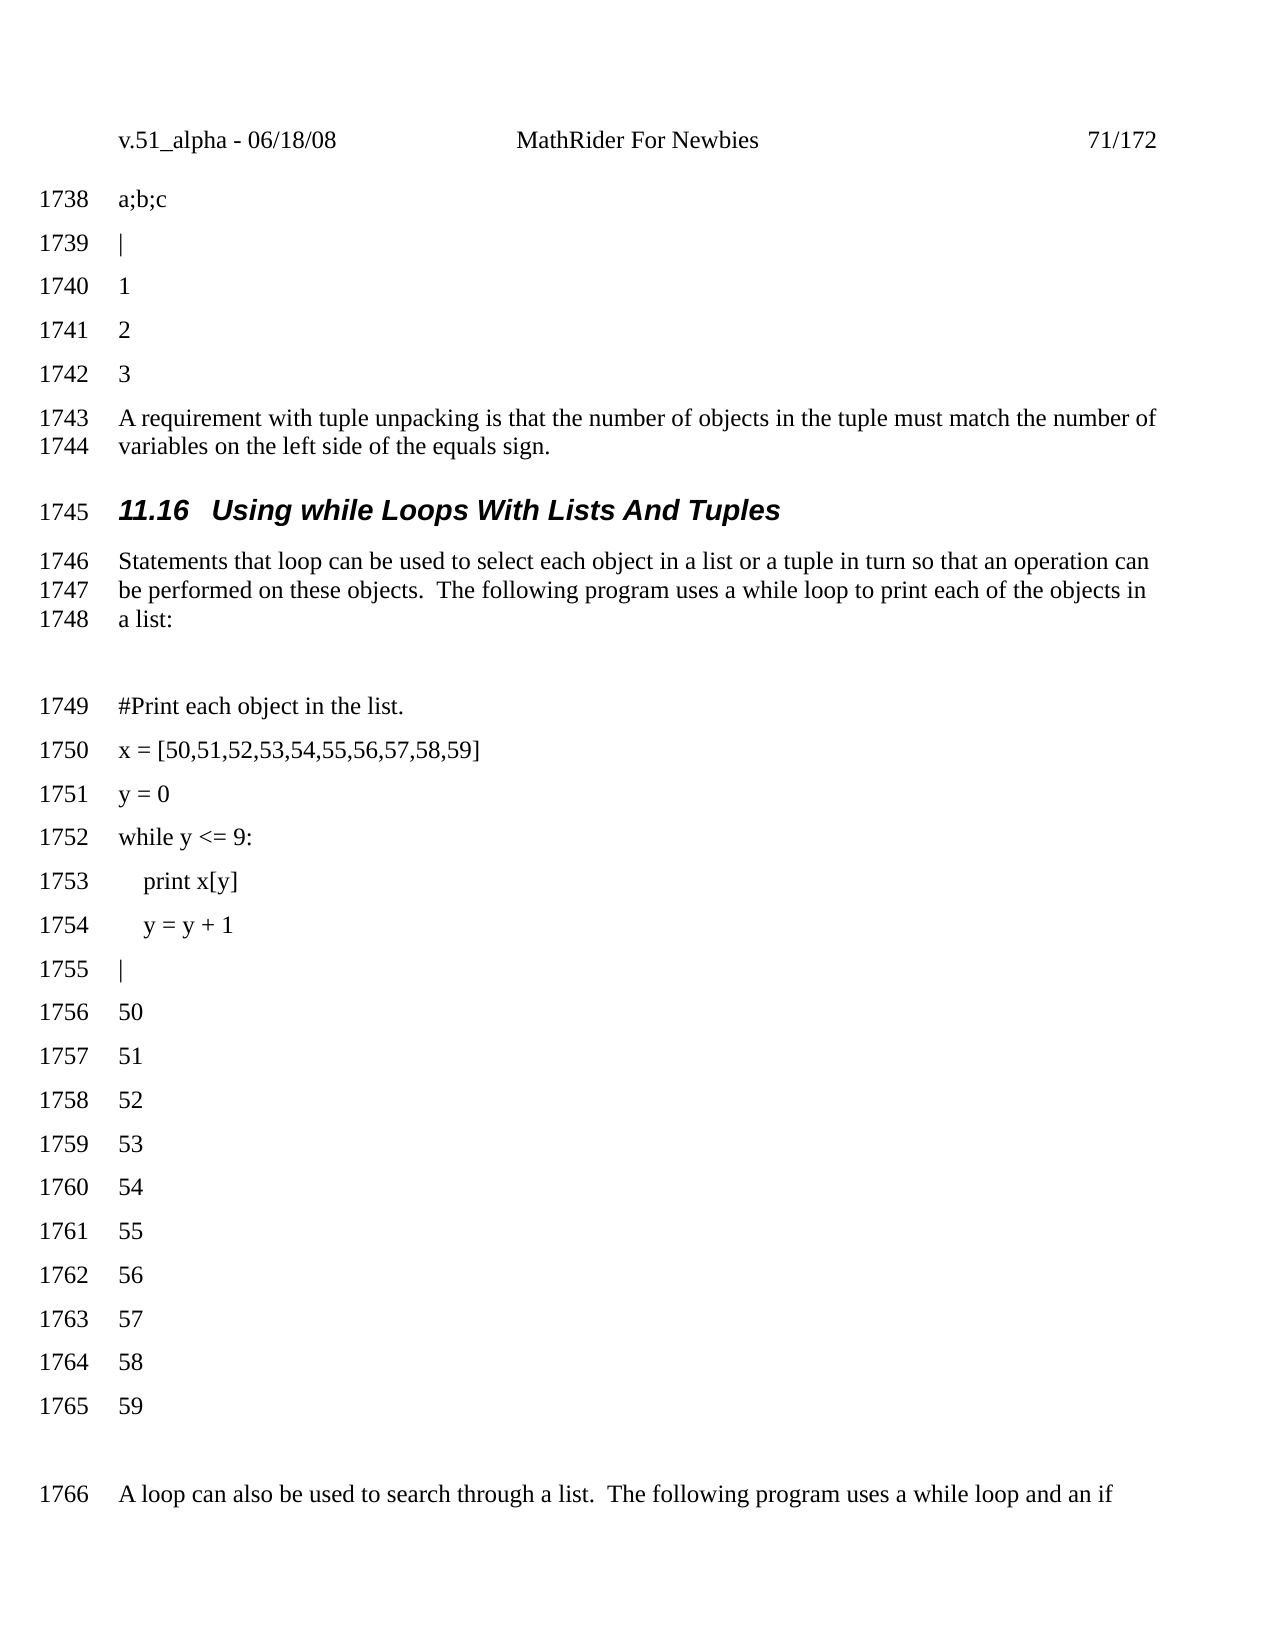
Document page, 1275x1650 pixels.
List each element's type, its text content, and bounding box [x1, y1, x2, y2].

text x = [50,51,52,53,54,55,56,57,58,59] [118, 735, 1157, 764]
text #Print each object in the list. [118, 691, 1157, 720]
text 53 [118, 1129, 1157, 1157]
text 52 [118, 1085, 1157, 1114]
text print x[y] [118, 866, 1157, 895]
text 57 [118, 1304, 1157, 1332]
text while y <= 9: [118, 822, 1157, 851]
text y = y + 1 [118, 910, 1157, 939]
text 59 [118, 1391, 1157, 1420]
text 3 [118, 359, 1157, 388]
text 1 [118, 271, 1157, 300]
text 56 [118, 1260, 1157, 1289]
text A requirement with tuple unpacking is that the number of objects in the tuple must match the number of variables on the left side of the equals sign. [118, 403, 1157, 460]
text A loop can also be used to search through a list. The following program uses a while loop and an if [118, 1479, 1157, 1507]
text y = 0 [118, 779, 1157, 807]
text Statements that loop can be used to select each object in a list or a tuple in turn so that an operation can be performed on these objects. The following program uses a while loop to print each of the objects in a list: [118, 546, 1157, 632]
text 55 [118, 1216, 1157, 1245]
subtitle Using while Loops With Lists And Tuples [118, 493, 1157, 526]
text 50 [118, 997, 1157, 1026]
text 58 [118, 1347, 1157, 1376]
text | [118, 228, 1157, 256]
text | [118, 954, 1157, 982]
text a;b;c [118, 184, 1157, 213]
text 54 [118, 1172, 1157, 1201]
text 51 [118, 1041, 1157, 1070]
text 2 [118, 315, 1157, 344]
